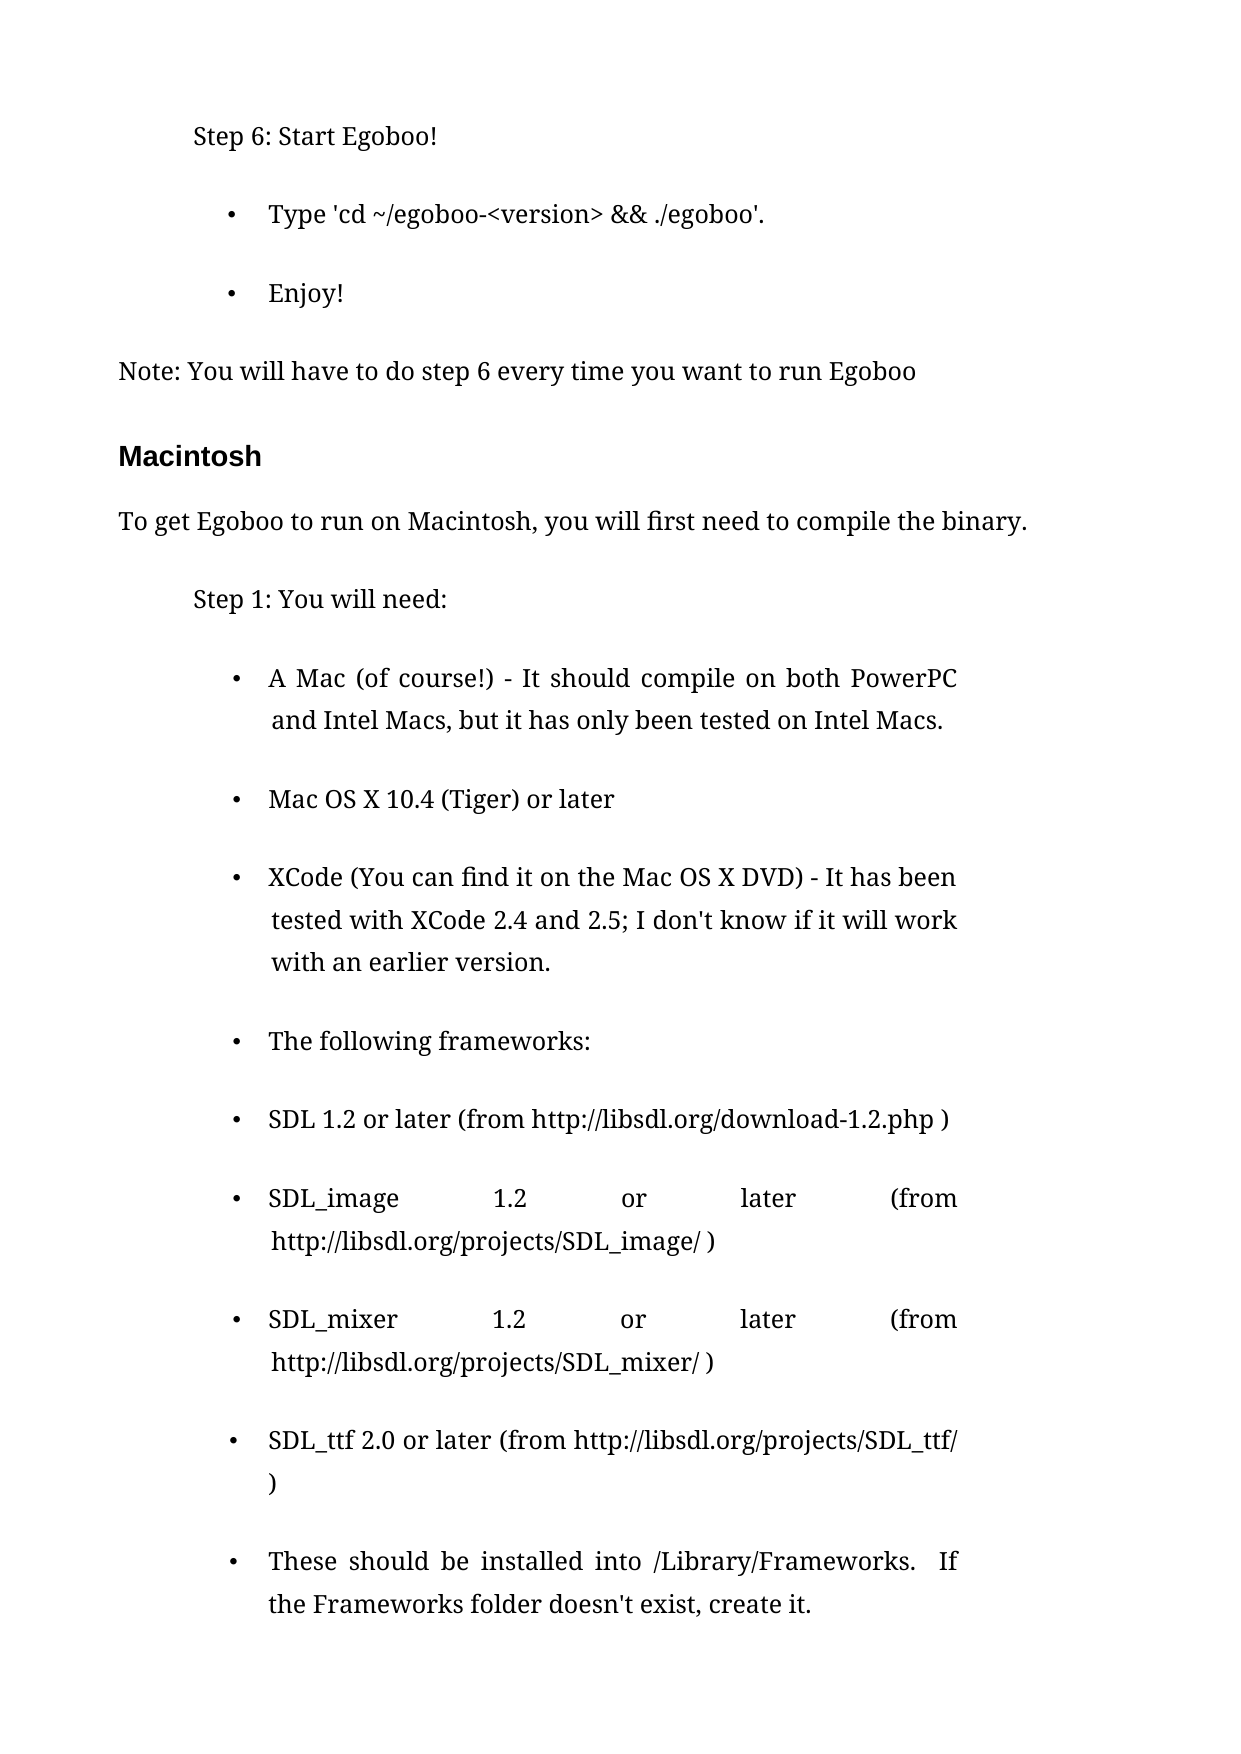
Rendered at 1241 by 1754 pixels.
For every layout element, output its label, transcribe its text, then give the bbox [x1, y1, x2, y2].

list The following frameworks: [232, 1023, 958, 1058]
list Note: You will have to do step 6 every time you want to run Egoboo [118, 354, 1122, 388]
list Type 'cd ~/egoboo-<version> && ./egoboo'. [227, 197, 1047, 231]
list A Mac (of course!) - It should compile on both PowerPC and Intel Macs, but it has only been tested on Intel Macs. [232, 660, 958, 737]
list SDL 1.2 or later (from http://libsdl.org/download-1.2.php ) [232, 1102, 958, 1136]
list Step 6: Start Egoboo! [193, 118, 1047, 152]
list Mac OS X 10.4 (Tiger) or later [232, 781, 958, 816]
list Enjoy! [227, 275, 1047, 309]
list These should be installed into /Library/Frameworks. If the Frameworks folder doesn't exist, create it. [229, 1544, 958, 1620]
list XCode (You can find it on the Mac OS X DVD) - It has been tested with XCode 2.4 and 2.5; I don't know if it will work with an earlier version. [232, 860, 958, 979]
text To get Egoboo to run on Macintosh, you will first need to compile the binary. [118, 503, 1122, 537]
list SDL_ttf 2.0 or later (from http://libsdl.org/projects/SDL_ttf/ ) [229, 1423, 958, 1499]
list SDL_image 1.2 or later (from http://libsdl.org/projects/SDL_image/ ) [232, 1181, 958, 1257]
list SDL_mixer 1.2 or later (from http://libsdl.org/projects/SDL_mixer/ ) [232, 1302, 958, 1378]
text Step 1: You will need: [193, 582, 1047, 616]
subtitle Macintosh [118, 439, 1122, 473]
